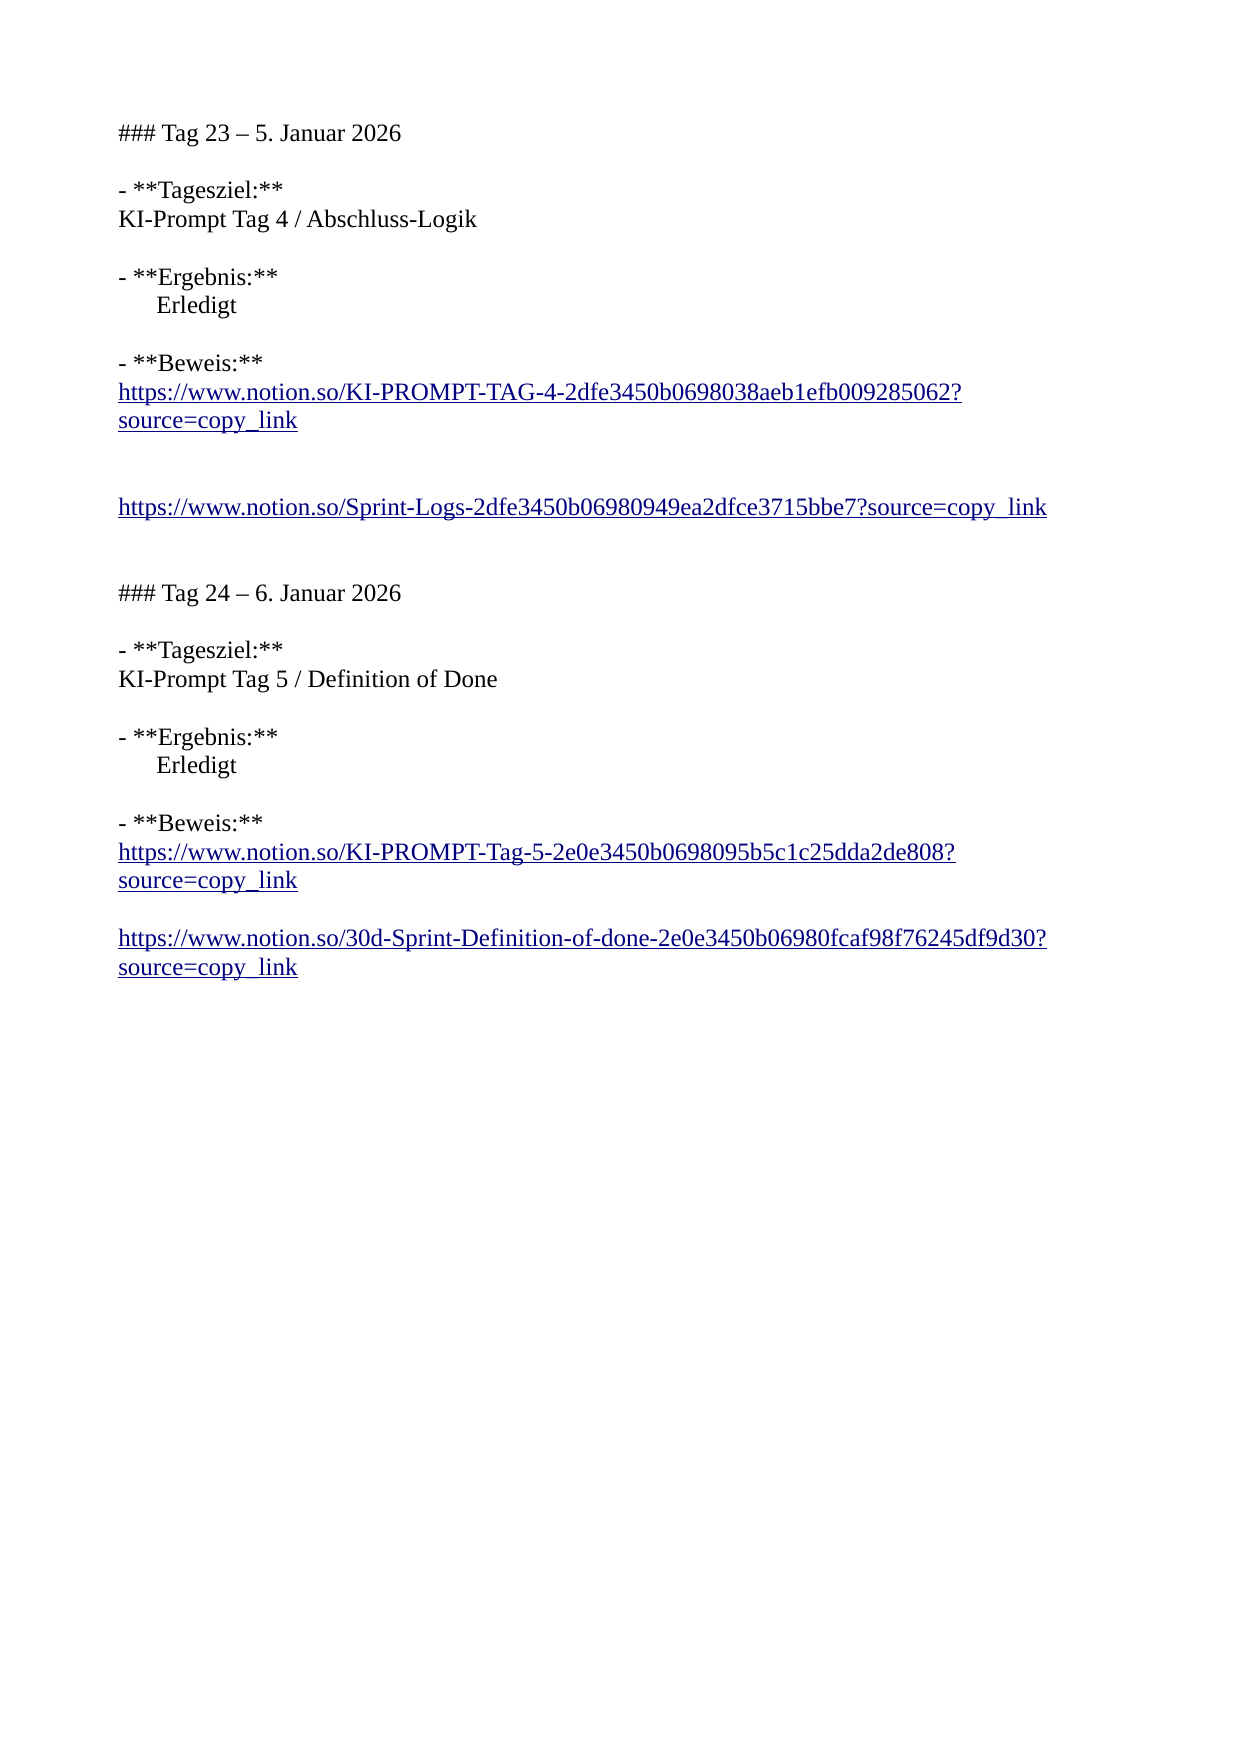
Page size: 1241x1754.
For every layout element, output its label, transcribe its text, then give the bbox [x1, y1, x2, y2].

text - **Tagesziel:** [118, 176, 1122, 204]
text https://www.notion.so/KI-PROMPT-TAG-4-2dfe3450b0698038aeb1efb009285062?source=copy_link [118, 377, 1122, 434]
text https://www.notion.so/Sprint-Logs-2dfe3450b06980949ea2dfce3715bbe7?source=copy_link [118, 492, 1122, 521]
text ✅ Erledigt [118, 291, 1122, 319]
text https://www.notion.so/30d-Sprint-Definition-of-done-2e0e3450b06980fcaf98f76245df9d30?source=copy_link [118, 923, 1122, 981]
text https://www.notion.so/KI-PROMPT-Tag-5-2e0e3450b0698095b5c1c25dda2de808?source=copy_link [118, 837, 1122, 894]
text - **Ergebnis:** [118, 722, 1122, 751]
text ✅ Erledigt [118, 751, 1122, 779]
text ### Tag 24 – 6. Januar 2026 [118, 578, 1122, 607]
text - **Ergebnis:** [118, 262, 1122, 291]
text - **Beweis:** [118, 808, 1122, 837]
text - **Beweis:** [118, 348, 1122, 377]
text KI-Prompt Tag 5 / Definition of Done [118, 664, 1122, 693]
text KI-Prompt Tag 4 / Abschluss-Logik [118, 204, 1122, 233]
text - **Tagesziel:** [118, 636, 1122, 664]
text ### Tag 23 – 5. Januar 2026 [118, 118, 1122, 147]
